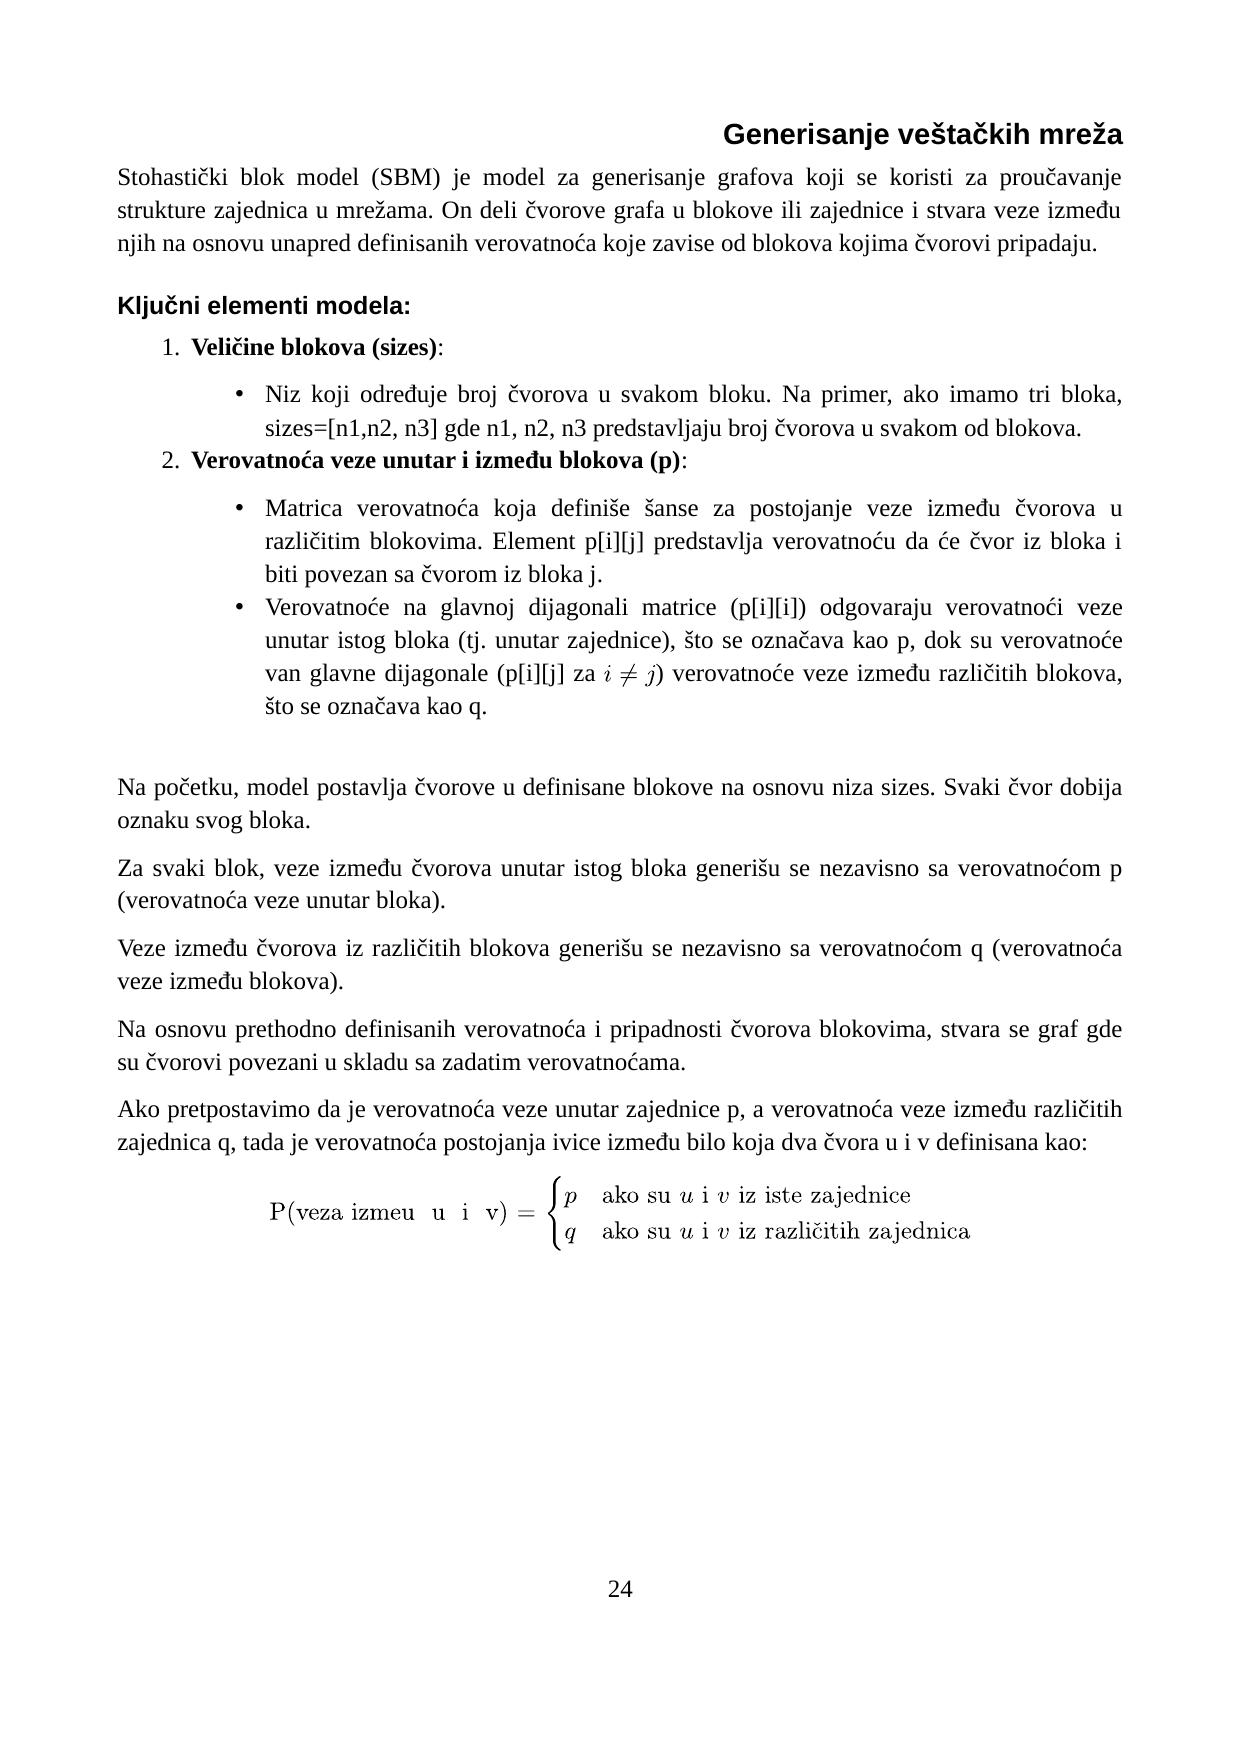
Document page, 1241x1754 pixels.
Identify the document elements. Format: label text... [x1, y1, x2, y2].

text Za svaki blok, veze između čvorova unutar istog bloka generišu se nezavisno sa verovatnoćom p (verovatnoća veze unutar bloka). [117, 853, 1123, 914]
text Na početku, model postavlja čvorove u definisane blokove na osnovu niza sizes. Svaki čvor dobija oznaku svog bloka. [117, 772, 1123, 834]
list Verovatnoće na glavnoj dijagonali matrice (p[i][i]) odgovaraju verovatnoći veze unutar istog bloka (tj. unutar zajednice), što se označava kao p, dok su verovatnoće van glavne dijagonale (p[i][j] za ) verovatnoće veze između različitih blokova, što se označava kao q. [235, 592, 1123, 720]
list Matrica verovatnoća koja definiše šanse za postojanje veze između čvorova u različitim blokovima. Element p[i][j] predstavlja verovatnoću da će čvor iz bloka i biti povezan sa čvorom iz bloka j. [235, 493, 1123, 588]
text Ako pretpostavimo da je verovatnoća veze unutar zajednice p, a verovatnoća veze između različitih zajednica q, tada je verovatnoća postojanja ivice između bilo koja dva čvora u i v definisana kao: [117, 1094, 1123, 1156]
list Niz koji određuje broj čvorova u svakom bloku. Na primer, ako imamo tri bloka, sizes=[n1,n2, n3] gde n1, n2, n3 predstavljaju broj čvorova u svakom od blokova. [235, 379, 1123, 441]
list Verovatnoća veze unutar i između blokova (p): [161, 446, 1123, 474]
text Veze između čvorova iz različitih blokova generišu se nezavisno sa verovatnoćom q (verovatnoća veze između blokova). [117, 933, 1123, 995]
subtitle Ključni elementi modela: [117, 291, 1123, 319]
list Veličine blokova (sizes): [161, 332, 1123, 361]
text Na osnovu prethodno definisanih verovatnoća i pripadnosti čvorova blokovima, stvara se graf gde su čvorovi povezani u skladu sa zadatim verovatnoćama. [117, 1014, 1123, 1076]
subtitle Generisanje veštačkih mreža [117, 117, 1123, 151]
text Stohastički blok model (SBM) je model za generisanje grafova koji se koristi za proučavanje strukture zajednica u mrežama. On deli čvorove grafa u blokove ili zajednice i stvara veze između njih na osnovu unapred definisanih verovatnoća koje zavise od blokova kojima čvorovi pripadaju. [117, 162, 1123, 257]
